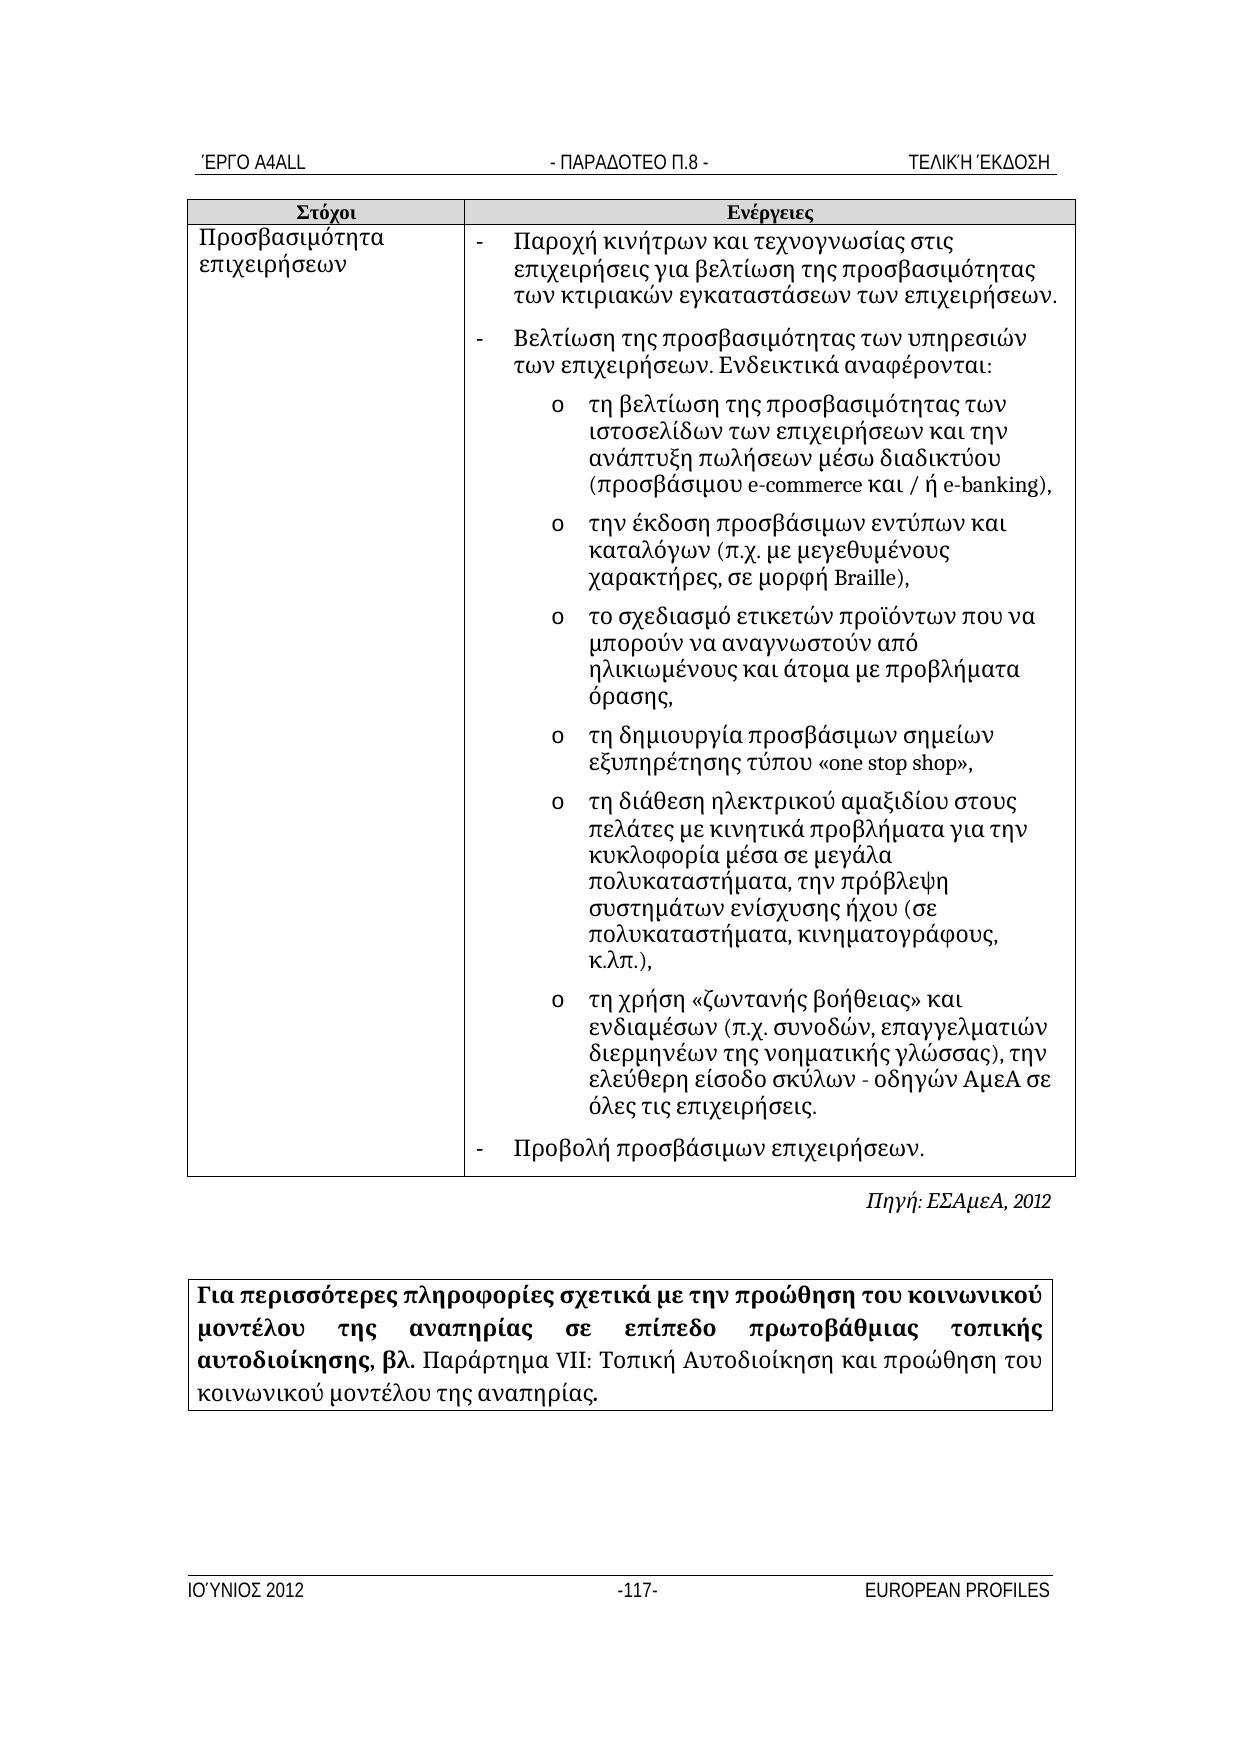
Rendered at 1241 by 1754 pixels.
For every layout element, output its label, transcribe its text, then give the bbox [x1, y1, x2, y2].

text Για περισσότερες πληροφορίες σχετικά με την προώθηση του κοινωνικού μοντέλου της αναπηρίας σε επίπεδο πρωτοβάθμιας τοπικής αυτοδιοίκησης, βλ. Παράρτημα VΙΙ: Τοπική Αυτοδιοίκηση και προώθηση του κοινωνικού μοντέλου της αναπηρίας. [189, 1280, 1052, 1410]
table_header Στόχοι [188, 200, 464, 224]
table_cell Παροχή κινήτρων και τεχνογνωσίας στις επιχειρήσεις για βελτίωση της προσβασιμότητας των κτιριακών εγκαταστάσεων των επιχειρήσεων. Βελτίωση της προσβασιμότητας των υπηρεσιών των επιχειρήσεων. Ενδεικτικά αναφέρονται: τη βελτίωση της προσβασιμότητας των ιστοσελίδων των επιχειρήσεων και την ανάπτυξη πωλήσεων μέσω διαδικτύου (προσβάσιμου e-commerce και / ή e-banking), την έκδοση προσβάσιμων εντύπων και καταλόγων (π.χ. με μεγεθυμένους χαρακτήρες, σε μορφή Braille), το σχεδιασμό ετικετών προϊόντων που να μπορούν να αναγνωστούν από ηλικιωμένους και άτομα με προβλήματα όρασης, τη δημιουργία προσβάσιμων σημείων εξυπηρέτησης τύπου «one stop shop», τη διάθεση ηλεκτρικού αμαξιδίου στους πελάτες με κινητικά προβλήματα για την κυκλοφορία μέσα σε μεγάλα πολυκαταστήματα, την πρόβλεψη συστημάτων ενίσχυσης ήχου (σε πολυκαταστήματα, κινηματογράφους, κ.λπ.), τη χρήση «ζωντανής βοήθειας» και ενδιαμέσων (π.χ. συνοδών, επαγγελματιών διερμηνέων της νοηματικής γλώσσας), την ελεύθερη είσοδο σκύλων - οδηγών ΑμεΑ σε όλες τις επιχειρήσεις. Προβολή προσβάσιμων επιχειρήσεων. [465, 225, 1075, 1176]
table_cell Προσβασιμότητα επιχειρήσεων [188, 225, 464, 1176]
table_header Ενέργειες [465, 200, 1075, 224]
text Πηγή: ΕΣΑμεΑ, 2012 [187, 1190, 1053, 1214]
